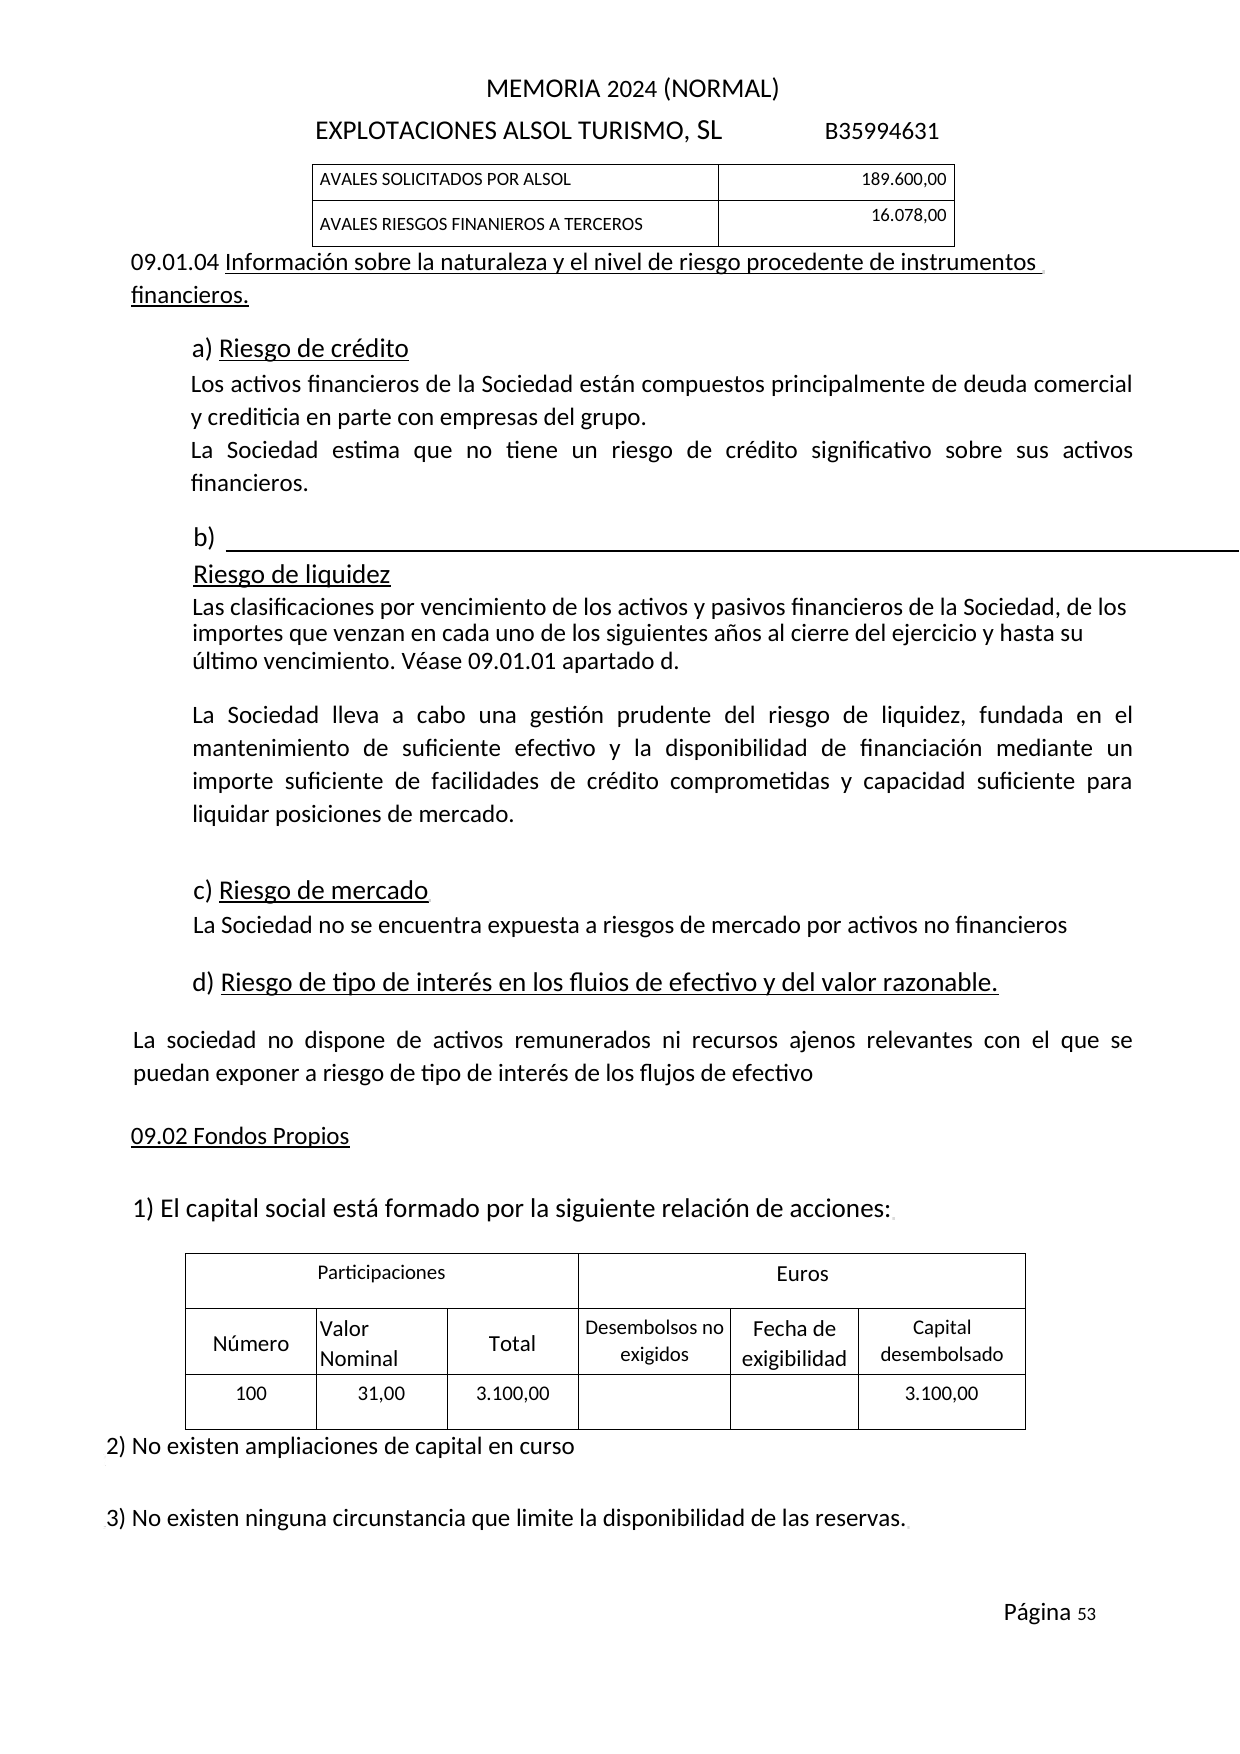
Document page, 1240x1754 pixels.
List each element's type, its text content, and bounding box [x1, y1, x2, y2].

table_cell Total [448, 1309, 578, 1374]
table_cell 189.600,00 [719, 165, 954, 199]
table_cell 100 [186, 1375, 316, 1429]
table_cell 31,00 [317, 1375, 447, 1429]
table_cell Fecha de exigibilidad [731, 1309, 858, 1374]
text 2) No existen ampliaciones de capital en curso [103, 1430, 1134, 1465]
table_header [579, 1254, 730, 1308]
table_header Euros [730, 1254, 858, 1308]
text La Sociedad estima que no tiene un riesgo de crédito significativo sobre sus activos financieros. [191, 434, 1134, 497]
text La Sociedad lleva a cabo una gestión prudente del riesgo de liquidez, fundada en el mantenimiento de suficiente efectivo y la disponibilidad de financiación mediante un importe suficiente de facilidades de crédito comprometidas y capacidad suficiente para liquidar posiciones de mercado. [192, 700, 1134, 829]
text 09.01.04 Información sobre la naturaleza y el nivel de riesgo procedente de instrumentos financieros. [131, 246, 1153, 309]
table_header [186, 1254, 316, 1308]
table_header Participaciones [316, 1254, 447, 1308]
table_cell [731, 1375, 858, 1429]
table_cell 16.078,00 [719, 201, 954, 246]
table_cell Número [186, 1309, 316, 1374]
table_header [447, 1254, 578, 1308]
table_cell AVALES RIESGOS FINANIEROS A TERCEROS [313, 201, 718, 246]
text 3) No existen ninguna circunstancia que limite la disponibilidad de las reservas. [103, 1502, 1134, 1533]
text Las clasificaciones por vencimiento de los activos y pasivos financieros de la Sociedad, de los importes que venzan en cada uno de los siguientes años al cierre del ejercicio y hasta su último vencimiento. Véase 09.01.01 apartado d. [192, 593, 1151, 675]
table_cell AVALES SOLICITADOS POR ALSOL [313, 165, 718, 199]
table_cell 3.100,00 [859, 1375, 1025, 1429]
subtitle a) Riesgo de crédito [192, 331, 1153, 364]
table_header [858, 1254, 1025, 1308]
table_cell [579, 1375, 730, 1429]
table_cell Desembolsos no exigidos [579, 1309, 730, 1374]
text La Sociedad no se encuentra expuesta a riesgos de mercado por activos no financieros [193, 909, 1134, 940]
table_cell Capital desembolsado [859, 1309, 1025, 1374]
text La sociedad no dispone de activos remunerados ni recursos ajenos relevantes con el que se puedan exponer a riesgo de tipo de interés de los flujos de efectivo [133, 1024, 1134, 1088]
text 09.02 Fondos Propios [131, 1121, 1153, 1151]
subtitle b) Riesgo de liquidez [193, 521, 1153, 590]
text d) Riesgo de tipo de interés en los fluios de efectivo y del valor razonable. [192, 965, 1153, 998]
table_cell 3.100,00 [448, 1375, 578, 1429]
text 1) El capital social está formado por la siguiente relación de acciones: [132, 1191, 1153, 1224]
subtitle c) Riesgo de mercado [193, 873, 1153, 906]
table_cell Valor Nominal [317, 1309, 447, 1374]
text Los activos financieros de la Sociedad están compuestos principalmente de deuda comercial y crediticia en parte con empresas del grupo. [191, 368, 1134, 431]
